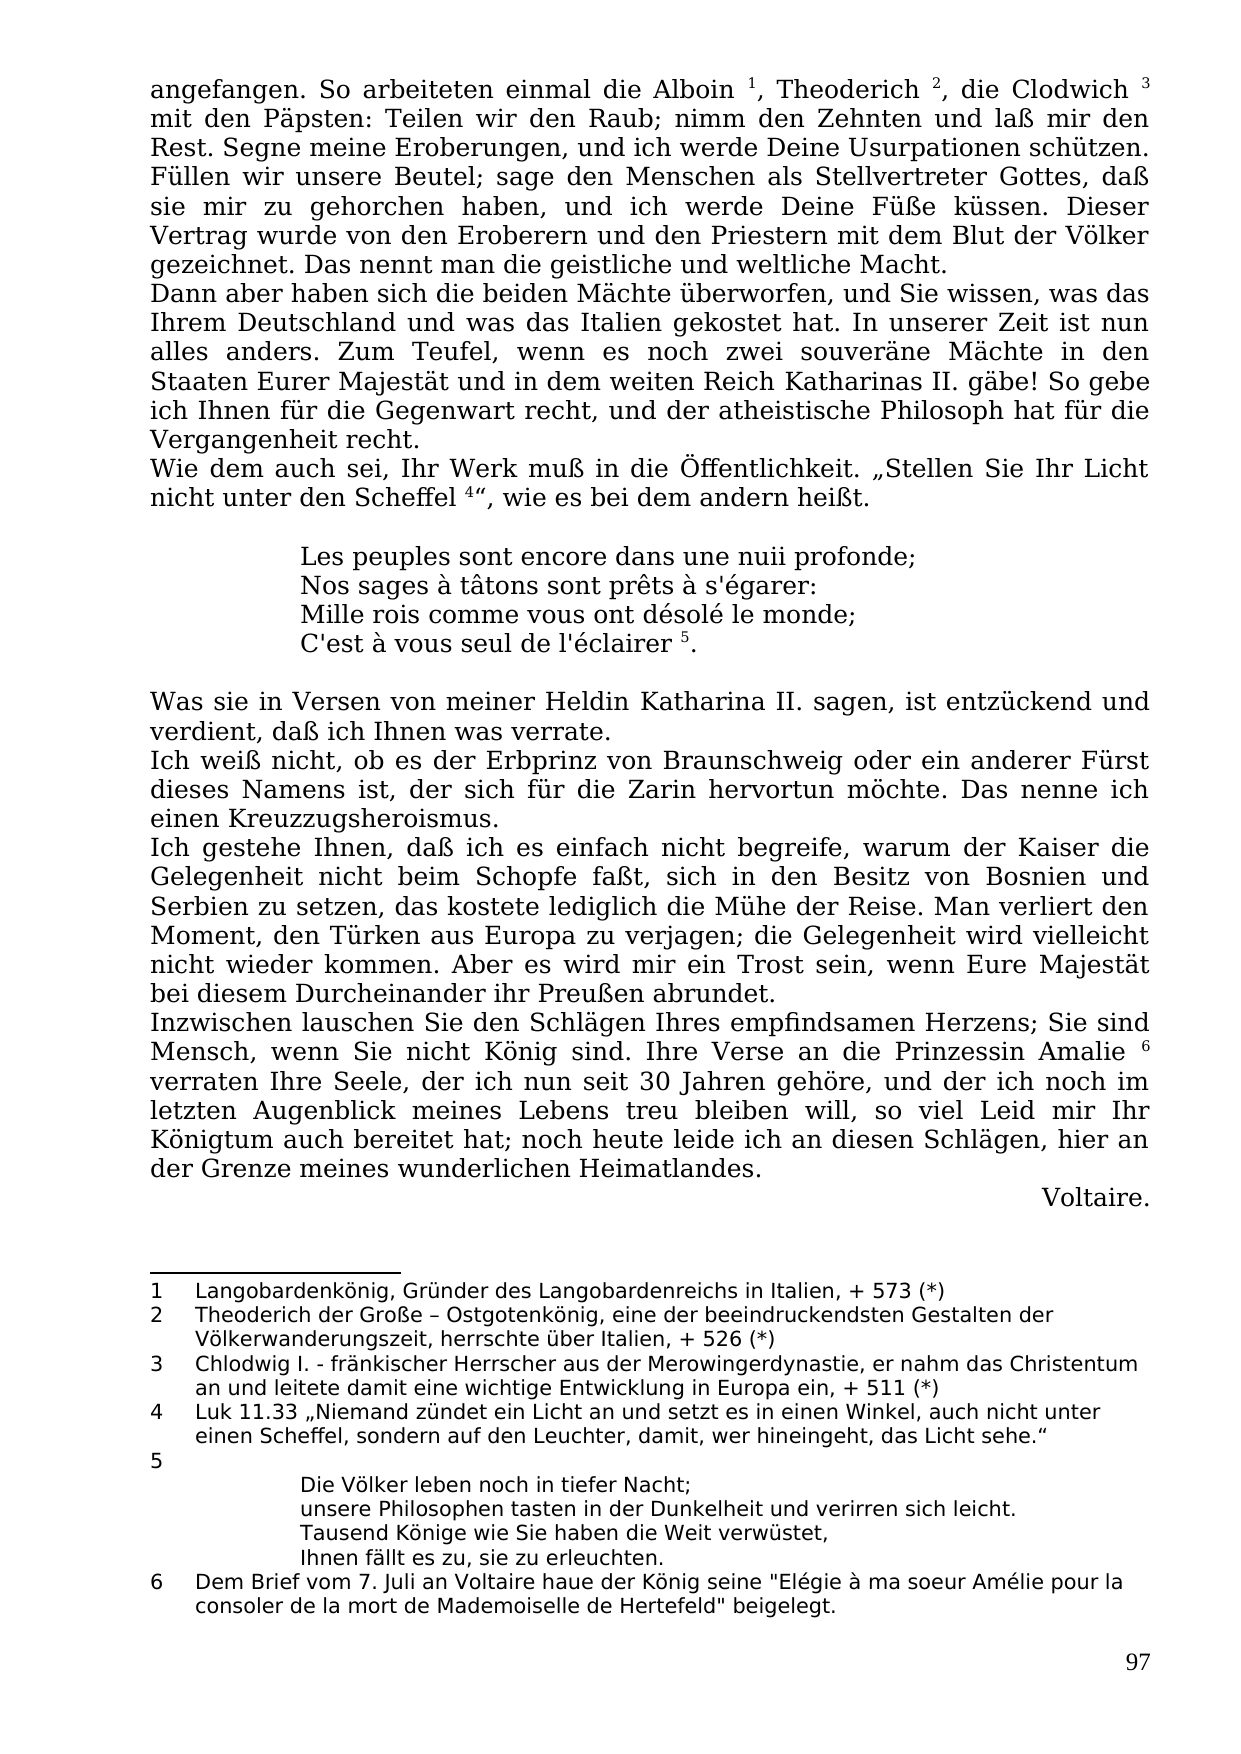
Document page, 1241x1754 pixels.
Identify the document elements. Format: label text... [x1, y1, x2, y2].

text Ich weiß nicht, ob es der Erbprinz von Braunschweig oder ein anderer Fürst dieses Namens ist, der sich für die Zarin hervortun möchte. Das nenne ich einen Kreuzzugsheroismus. [150, 746, 1151, 833]
text Ich gestehe Ihnen, daß ich es einfach nicht begreife, warum der Kaiser die Gelegenheit nicht beim Schopfe faßt, sich in den Besitz von Bosnien und Serbien zu setzen, das kostete lediglich die Mühe der Reise. Man verliert den Moment, den Türken aus Europa zu verjagen; die Gelegenheit wird vielleicht nicht wieder kommen. Aber es wird mir ein Trost sein, wenn Eure Majestät bei diesem Durcheinander ihr Preußen abrundet. [150, 833, 1151, 1008]
text Langobardenkönig, Gründer des Langobardenreichs in Italien, + 573 (*) [150, 1279, 1151, 1303]
text Dem Brief vom 7. Juli an Voltaire haue der König seine "Elégie à ma soeur Amélie pour la consoler de la mort de Mademoiselle de Hertefeld" beigelegt. [150, 1570, 1151, 1618]
text angefangen. So arbeiteten einmal die Alboin , Theoderich , die Clodwich mit den Päpsten: Teilen wir den Raub; nimm den Zehnten und laß mir den Rest. Segne meine Eroberungen, und ich werde Deine Usurpationen schützen. Füllen wir unsere Beutel; sage den Menschen als Stellvertreter Gottes, daß sie mir zu gehorchen haben, und ich werde Deine Füße küssen. Dieser Vertrag wurde von den Eroberern und den Priestern mit dem Blut der Völker gezeichnet. Das nennt man die geistliche und weltliche Macht. [150, 75, 1151, 279]
text Wie dem auch sei, Ihr Werk muß in die Öffentlichkeit. „Stellen Sie Ihr Licht nicht unter den Scheffel “, wie es bei dem andern heißt. [150, 454, 1151, 512]
text Die Völker leben noch in tiefer Nacht; unsere Philosophen tasten in der Dunkelheit und verirren sich leicht. Tausend Könige wie Sie haben die Weit verwüstet, Ihnen fällt es zu, sie zu erleuchten. [300, 1473, 1151, 1570]
text Luk 11.33 „Niemand zündet ein Licht an und setzt es in einen Winkel, auch nicht unter einen Scheffel, sondern auf den Leuchter, damit, wer hineingeht, das Licht sehe.“ [150, 1400, 1151, 1449]
text Dann aber haben sich die beiden Mächte überworfen, und Sie wissen, was das Ihrem Deutschland und was das Italien gekostet hat. In unserer Zeit ist nun alles anders. Zum Teufel, wenn es noch zwei souveräne Mächte in den Staaten Eurer Majestät und in dem weiten Reich Katharinas II. gäbe! So gebe ich Ihnen für die Gegenwart recht, und der atheistische Philosoph hat für die Vergangenheit recht. [150, 279, 1151, 454]
text Voltaire. [150, 1183, 1151, 1212]
text Les peuples sont encore dans une nuii profonde; Nos sages à tâtons sont prêts à s'égarer: Mille rois comme vous ont désolé le monde; C'est à vous seul de l'éclairer . [300, 542, 1151, 658]
text Theoderich der Große – Ostgotenkönig, eine der beeindruckendsten Gestalten der Völkerwanderungszeit, herrschte über Italien, + 526 (*) [150, 1303, 1151, 1352]
text Was sie in Versen von meiner Heldin Katharina II. sagen, ist entzückend und verdient, daß ich Ihnen was verrate. [150, 687, 1151, 746]
text Chlodwig I. - fränkischer Herrscher aus der Merowingerdynastie, er nahm das Christentum an und leitete damit eine wichtige Entwicklung in Europa ein, + 511 (*) [150, 1352, 1151, 1400]
text Inzwischen lauschen Sie den Schlägen Ihres empfindsamen Herzens; Sie sind Mensch, wenn Sie nicht König sind. Ihre Verse an die Prinzessin Amalie verraten Ihre Seele, der ich nun seit 30 Jahren gehöre, und der ich noch im letzten Augenblick meines Lebens treu bleiben will, so viel Leid mir Ihr Königtum auch bereitet hat; noch heute leide ich an diesen Schlägen, hier an der Grenze meines wunderlichen Heimatlandes. [150, 1008, 1151, 1183]
